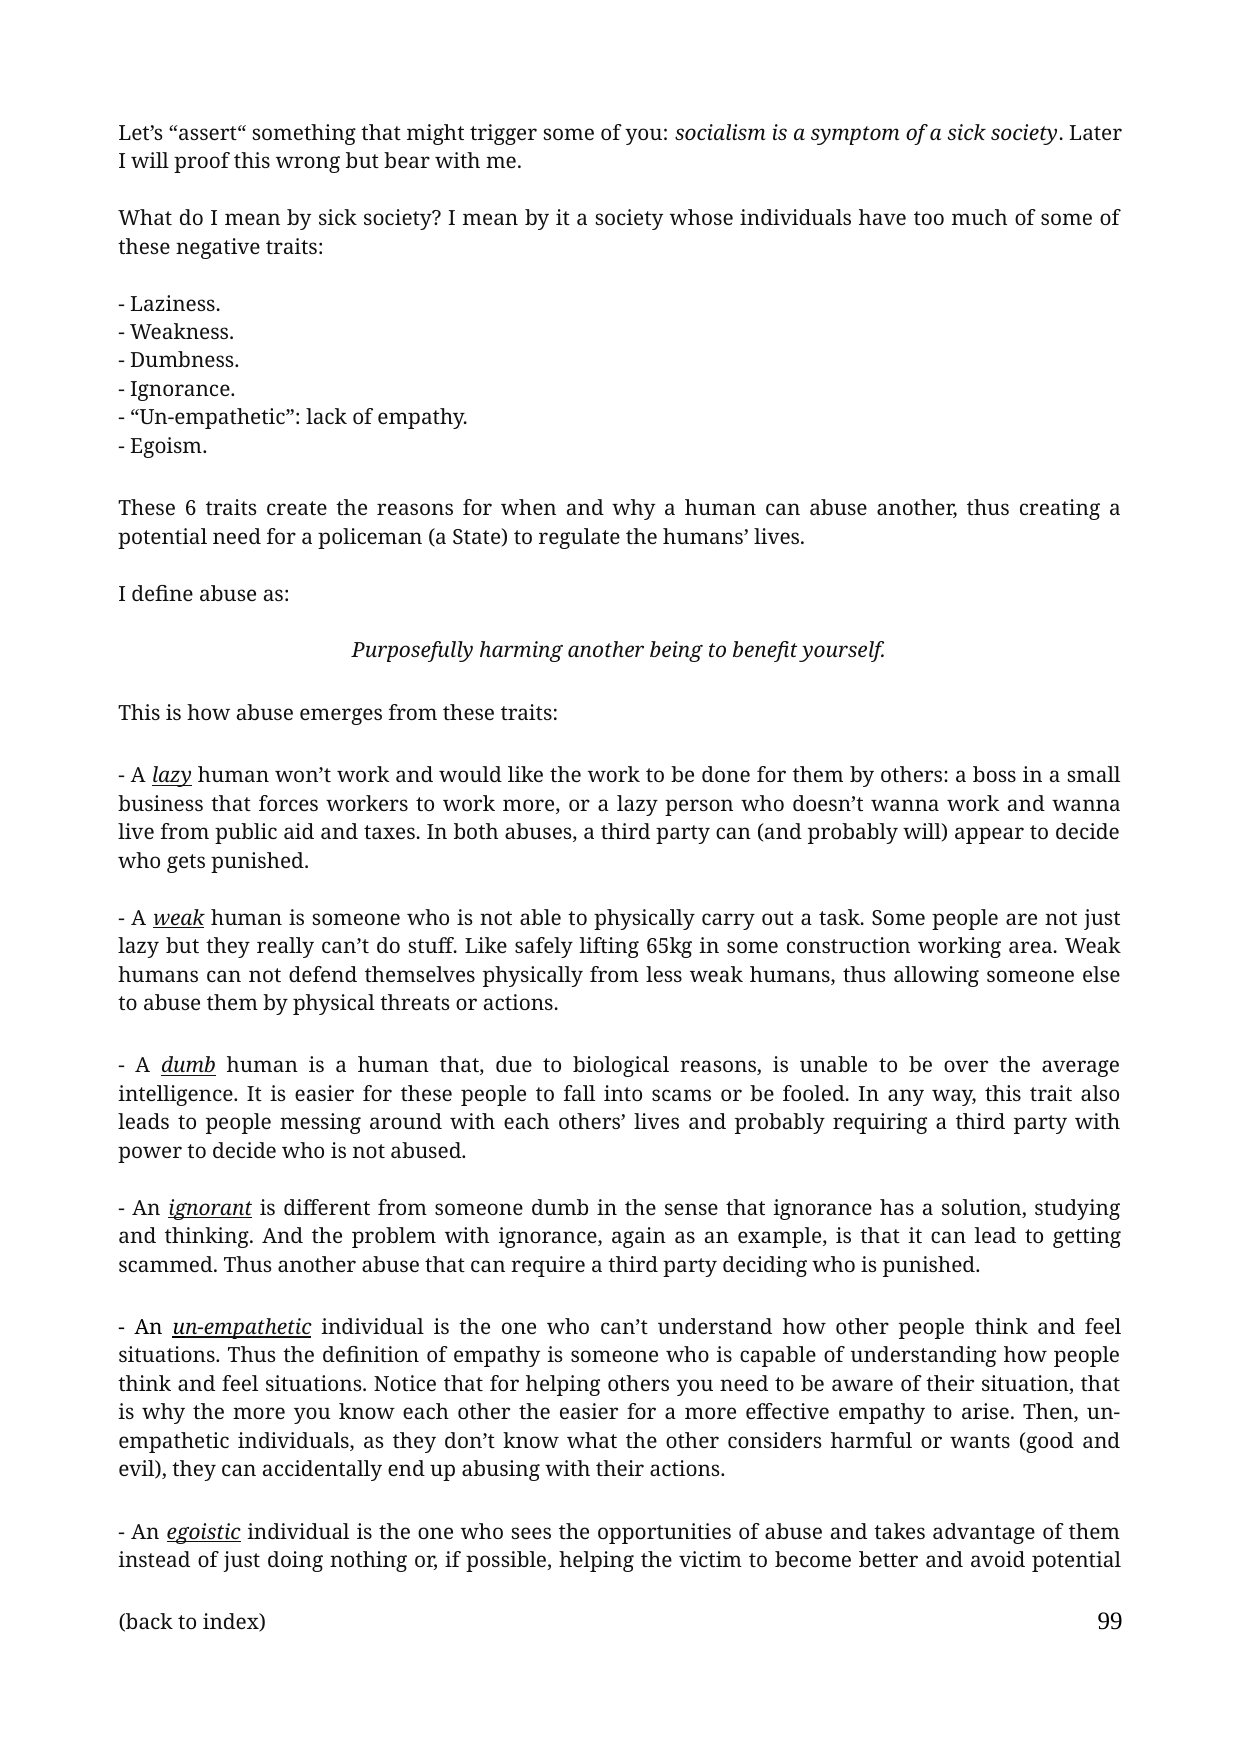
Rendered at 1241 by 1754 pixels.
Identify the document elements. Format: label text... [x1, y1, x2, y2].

text - “Un-empathetic”: lack of empathy. [118, 402, 1122, 431]
text - A lazy human won’t work and would like the work to be done for them by others: a boss in a small business that forces workers to work more, or a lazy person who doesn’t wanna work and wanna live from public aid and taxes. In both abuses, a third party can (and probably will) appear to decide who gets punished. [118, 761, 1122, 874]
text This is how abuse emerges from these traits: [118, 698, 1122, 727]
text - A dumb human is a human that, due to biological reasons, is unable to be over the average intelligence. It is easier for these people to fall into scams or be fooled. In any way, this trait also leads to people messing around with each others’ lives and probably requiring a third party with power to decide who is not abused. [118, 1051, 1122, 1164]
text - Egoism. [118, 431, 1122, 459]
text - Weakness. [118, 317, 1122, 346]
text - An egoistic individual is the one who sees the opportunities of abuse and takes advantage of them instead of just doing nothing or, if possible, helping the victim to become better and avoid potential [118, 1517, 1122, 1574]
text - Dumbness. [118, 346, 1122, 374]
text - Laziness. [118, 289, 1122, 317]
text These 6 traits create the reasons for when and why a human can abuse another, thus creating a potential need for a policeman (a State) to regulate the humans’ lives. [118, 493, 1122, 550]
text - An ignorant is different from someone dumb in the sense that ignorance has a solution, studying and thinking. And the problem with ignorance, again as an example, is that it can lead to getting scammed. Thus another abuse that can require a third party deciding who is punished. [118, 1193, 1122, 1278]
text Let’s “assert“ something that might trigger some of you: socialism is a symptom of a sick society. Later I will proof this wrong but bear with me. [118, 118, 1122, 175]
text - Ignorance. [118, 374, 1122, 402]
text - An un-empathetic individual is the one who can’t understand how other people think and feel situations. Thus the definition of empathy is someone who is capable of understanding how people think and feel situations. Notice that for helping others you need to be aware of their situation, that is why the more you know each other the easier for a more effective empathy to arise. Then, un-empathetic individuals, as they don’t know what the other considers harmful or wants (good and evil), they can accidentally end up abusing with their actions. [118, 1312, 1122, 1483]
text What do I mean by sick society? I mean by it a society whose individuals have too much of some of these negative traits: [118, 203, 1122, 260]
text - A weak human is someone who is not able to physically carry out a task. Some people are not just lazy but they really can’t do stuff. Like safely lifting 65kg in some construction working area. Weak humans can not defend themselves physically from less weak humans, thus allowing someone else to abuse them by physical threats or actions. [118, 903, 1122, 1017]
text I define abuse as: [118, 579, 1122, 607]
text Purposefully harming another being to benefit yourself. [118, 636, 1122, 664]
